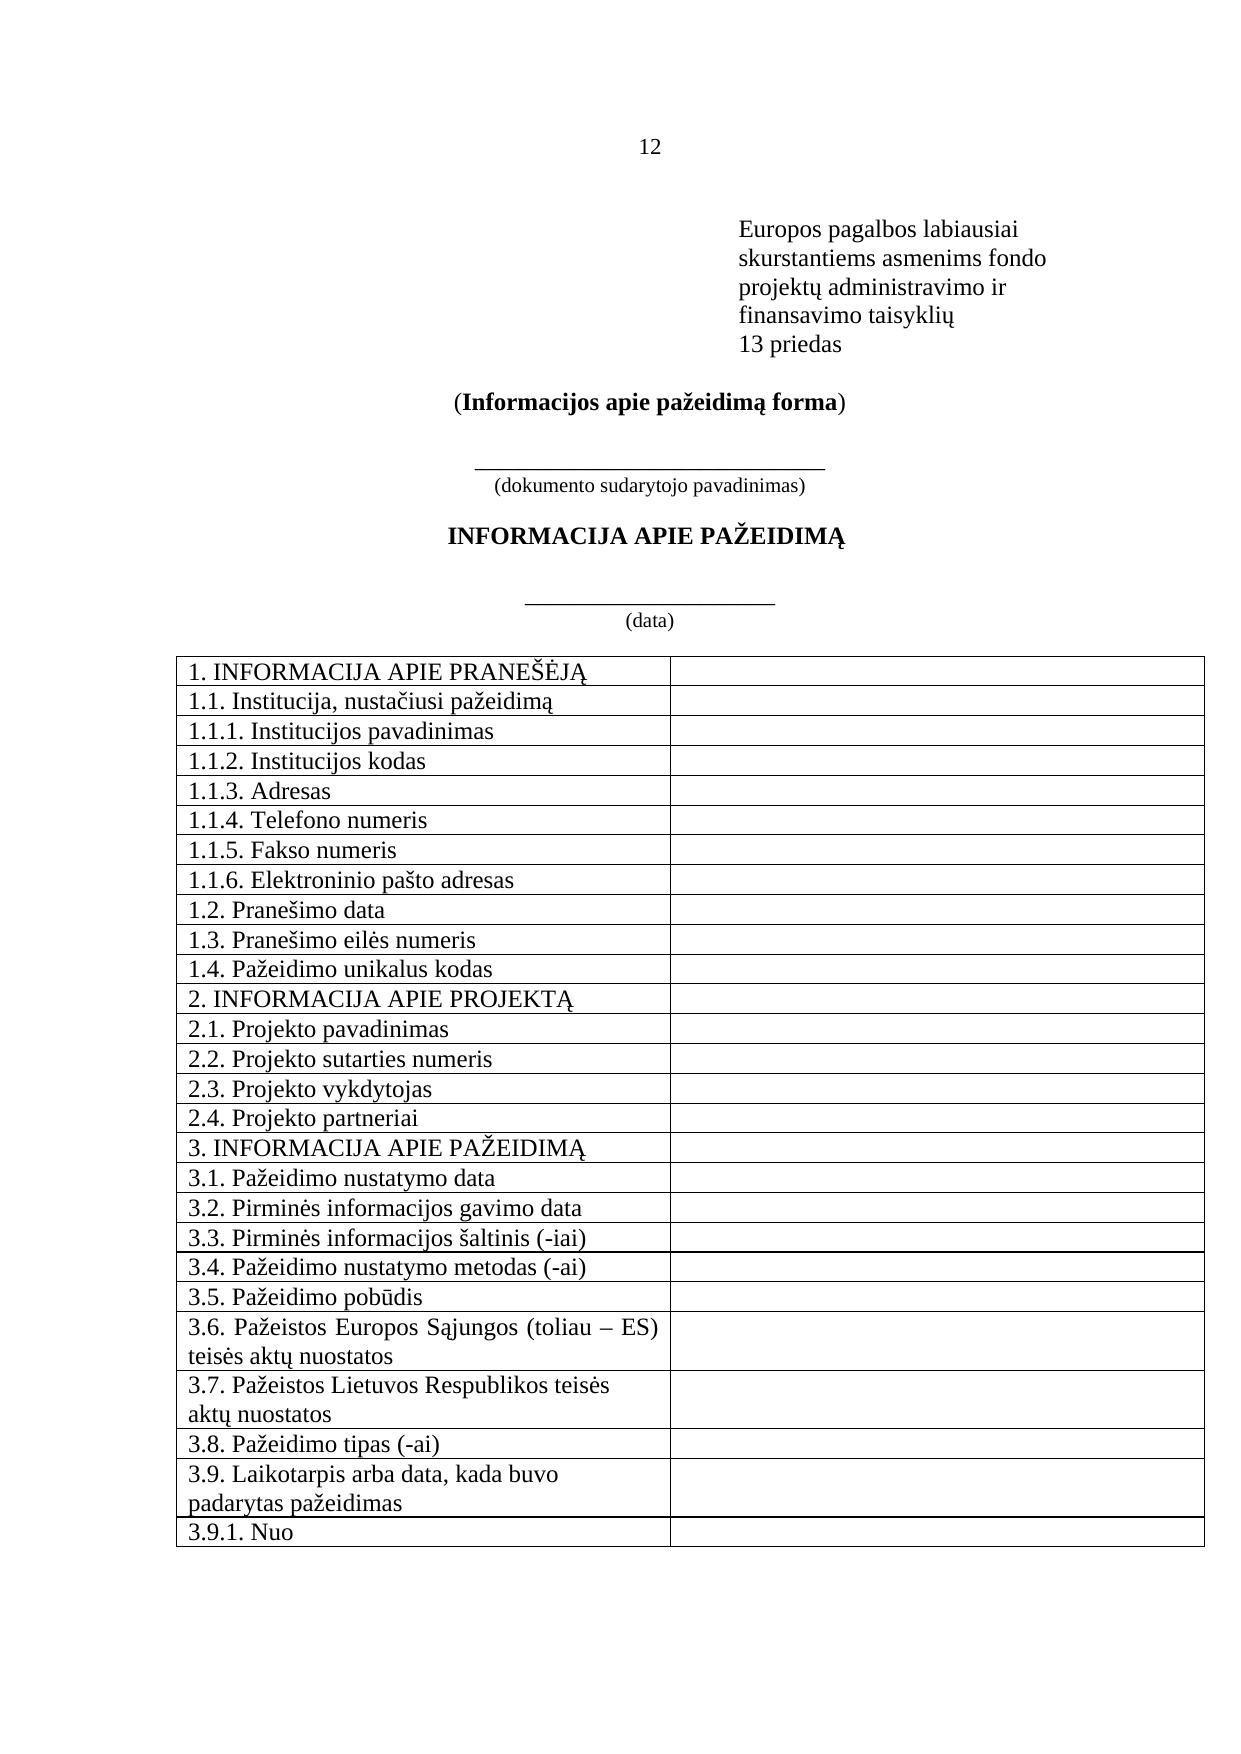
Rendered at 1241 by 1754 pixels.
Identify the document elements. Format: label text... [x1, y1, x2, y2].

table_cell [671, 1014, 1204, 1043]
table_cell [671, 1312, 1204, 1369]
table_cell 3.8. Pažeidimo tipas (-ai) [177, 1429, 670, 1458]
table_cell 3.3. Pirminės informacijos šaltinis (-iai) [177, 1223, 670, 1251]
text projektų administravimo ir [738, 272, 1122, 301]
table_cell [671, 865, 1204, 894]
table_cell [671, 806, 1204, 834]
table_cell 1.1.4. Telefono numeris [177, 806, 670, 834]
table_cell [671, 1133, 1204, 1162]
table_cell 3.9.1. Nuo [177, 1518, 670, 1546]
table_cell 3.9. Laikotarpis arba data, kada buvo padarytas pažeidimas [177, 1459, 670, 1516]
table_cell [671, 776, 1204, 804]
table_cell 2.2. Projekto sutarties numeris [177, 1044, 670, 1073]
table_cell [671, 1518, 1204, 1546]
text Europos pagalbos labiausiai [738, 214, 1122, 243]
text ____________________________ [177, 444, 1122, 473]
table_cell 1.1.5. Fakso numeris [177, 835, 670, 864]
table_cell [671, 1371, 1204, 1428]
table_header [671, 657, 1204, 685]
table_cell 1.4. Pažeidimo unikalus kodas [177, 955, 670, 983]
table_cell 1.1.1. Institucijos pavadinimas [177, 716, 670, 745]
text skurstantiems asmenims fondo [738, 243, 1122, 272]
table_cell [671, 984, 1204, 1013]
text (Informacijos apie pažeidimą forma) [177, 387, 1122, 416]
text 13 priedas [738, 329, 1133, 358]
text Informacija apie pažeidimą [177, 521, 1122, 550]
text (dokumento sudarytojo pavadinimas) [177, 473, 1122, 497]
table_cell 1.1. Institucija, nustačiusi pažeidimą [177, 686, 670, 715]
table_cell [671, 1104, 1204, 1132]
table_cell [671, 925, 1204, 953]
table_cell 3.2. Pirminės informacijos gavimo data [177, 1193, 670, 1222]
table_cell [671, 746, 1204, 775]
table_cell [671, 955, 1204, 983]
table_cell [671, 686, 1204, 715]
table_cell 3.7. Pažeistos Lietuvos Respublikos teisės aktų nuostatos [177, 1371, 670, 1428]
table_cell [671, 1282, 1204, 1311]
table_cell 2.1. Projekto pavadinimas [177, 1014, 670, 1043]
table_cell 1.1.3. Adresas [177, 776, 670, 804]
table_cell [671, 1193, 1204, 1222]
table_cell 1.1.6. Elektroninio pašto adresas [177, 865, 670, 894]
table_cell [671, 1044, 1204, 1073]
table_cell 3.5. Pažeidimo pobūdis [177, 1282, 670, 1311]
table_cell [671, 1459, 1204, 1516]
text (data) [177, 607, 1122, 632]
table_cell [671, 835, 1204, 864]
table_cell [671, 716, 1204, 745]
table_cell 1.2. Pranešimo data [177, 895, 670, 924]
table_cell 1.3. Pranešimo eilės numeris [177, 925, 670, 953]
table_cell [671, 895, 1204, 924]
table_cell 2. INFORMACIJA APIE PROJEKTĄ [177, 984, 670, 1013]
table_cell 3. INFORMACIJA APIE PAŽEIDIMĄ [177, 1133, 670, 1162]
table_header 1. INFORMACIJA APIE PRANEŠĖJĄ [177, 657, 670, 685]
table_cell 3.1. Pažeidimo nustatymo data [177, 1163, 670, 1192]
table_cell 2.4. Projekto partneriai [177, 1104, 670, 1132]
table_cell 2.3. Projekto vykdytojas [177, 1074, 670, 1102]
text finansavimo taisyklių [738, 301, 1122, 329]
text ____________________ [177, 579, 1122, 607]
table_cell 3.6. Pažeistos Europos Sąjungos (toliau – ES) teisės aktų nuostatos [177, 1312, 670, 1369]
table_cell [671, 1429, 1204, 1458]
table_cell [671, 1163, 1204, 1192]
table_cell 1.1.2. Institucijos kodas [177, 746, 670, 775]
table_cell 3.4. Pažeidimo nustatymo metodas (-ai) [177, 1253, 670, 1281]
table_cell [671, 1223, 1204, 1251]
table_cell [671, 1074, 1204, 1102]
table_cell [671, 1253, 1204, 1281]
